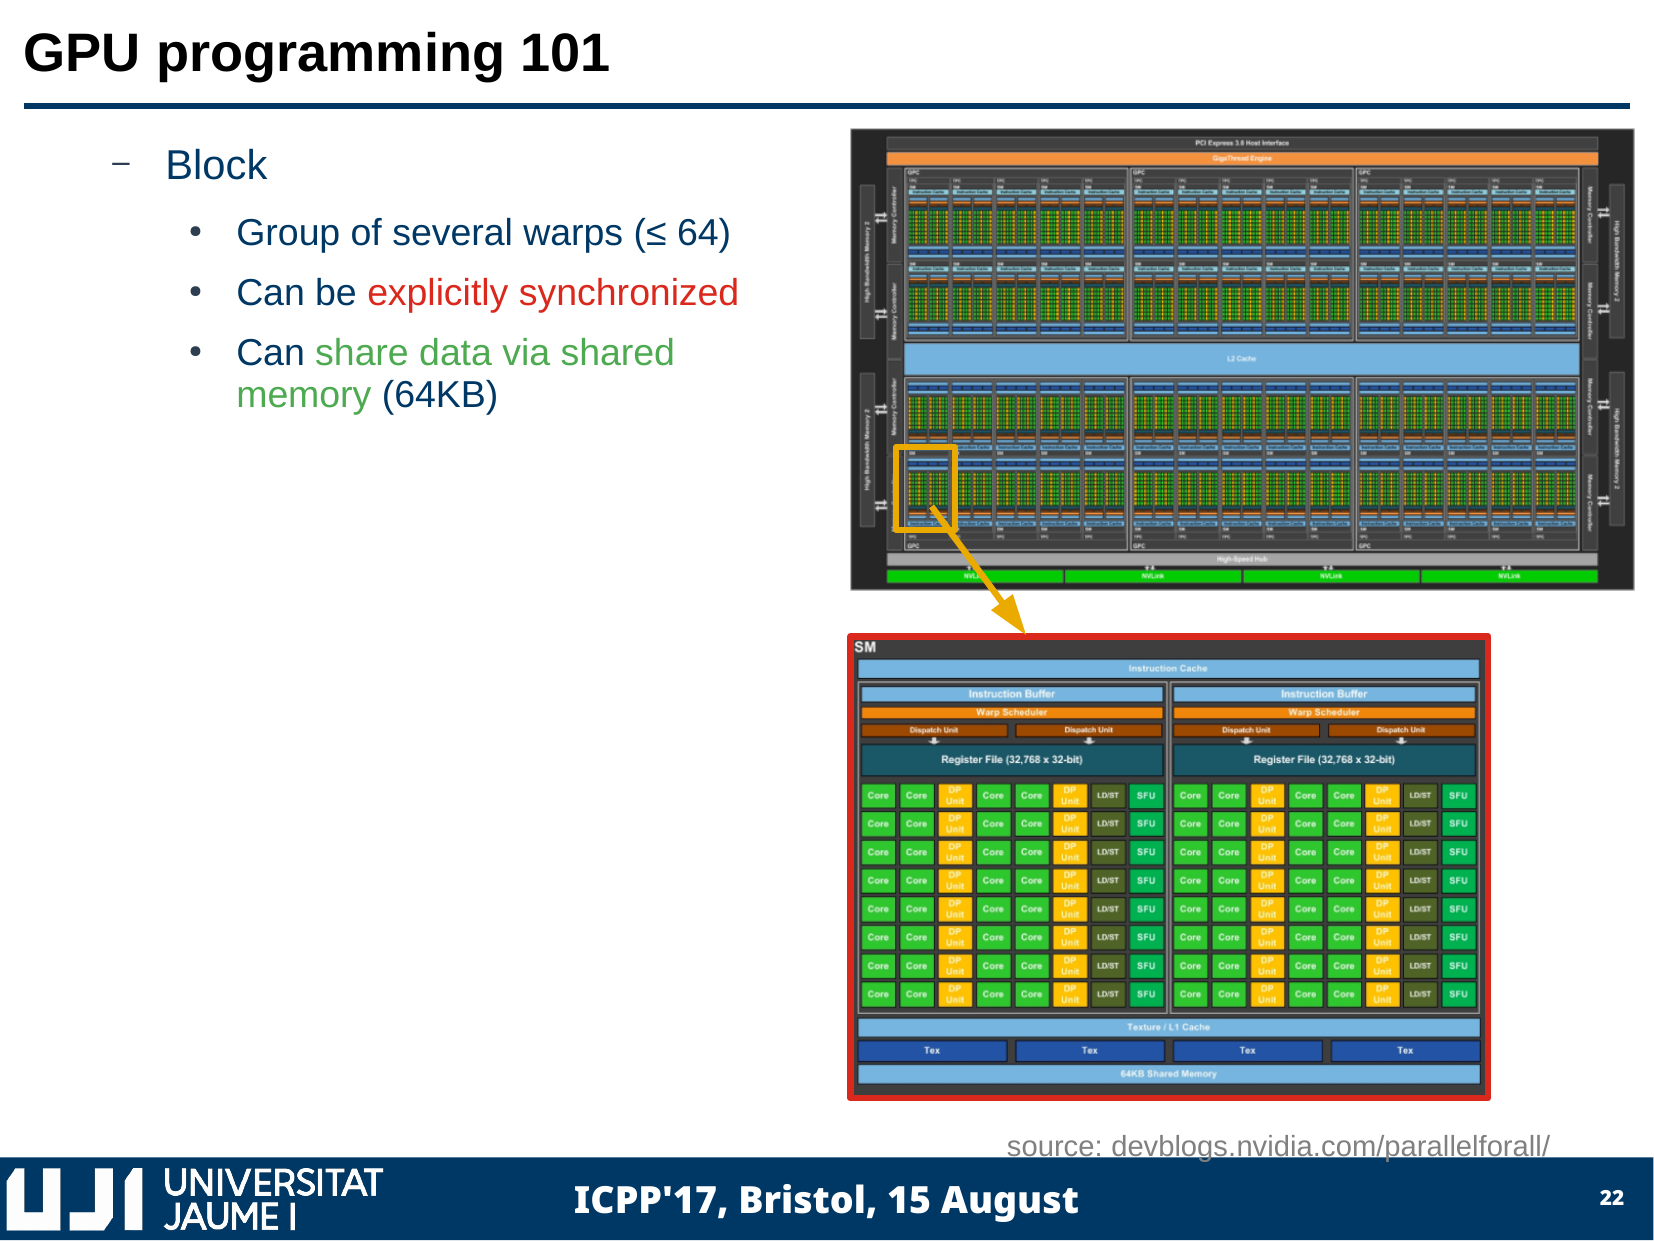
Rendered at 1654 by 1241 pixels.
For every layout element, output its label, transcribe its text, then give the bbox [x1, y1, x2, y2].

picture [850, 128, 1635, 591]
picture [899, 450, 952, 527]
text_box source: devblogs.nvidia.com/parallelforall/ [992, 1122, 1567, 1170]
picture [0, 1158, 390, 1241]
title GPU programming 101 [23, 0, 1630, 107]
picture [854, 640, 1485, 1095]
list Block Group of several warps (≤ 64) Can be explicitly synchronized Can share data via shared memory (64KB) [23, 141, 808, 1134]
